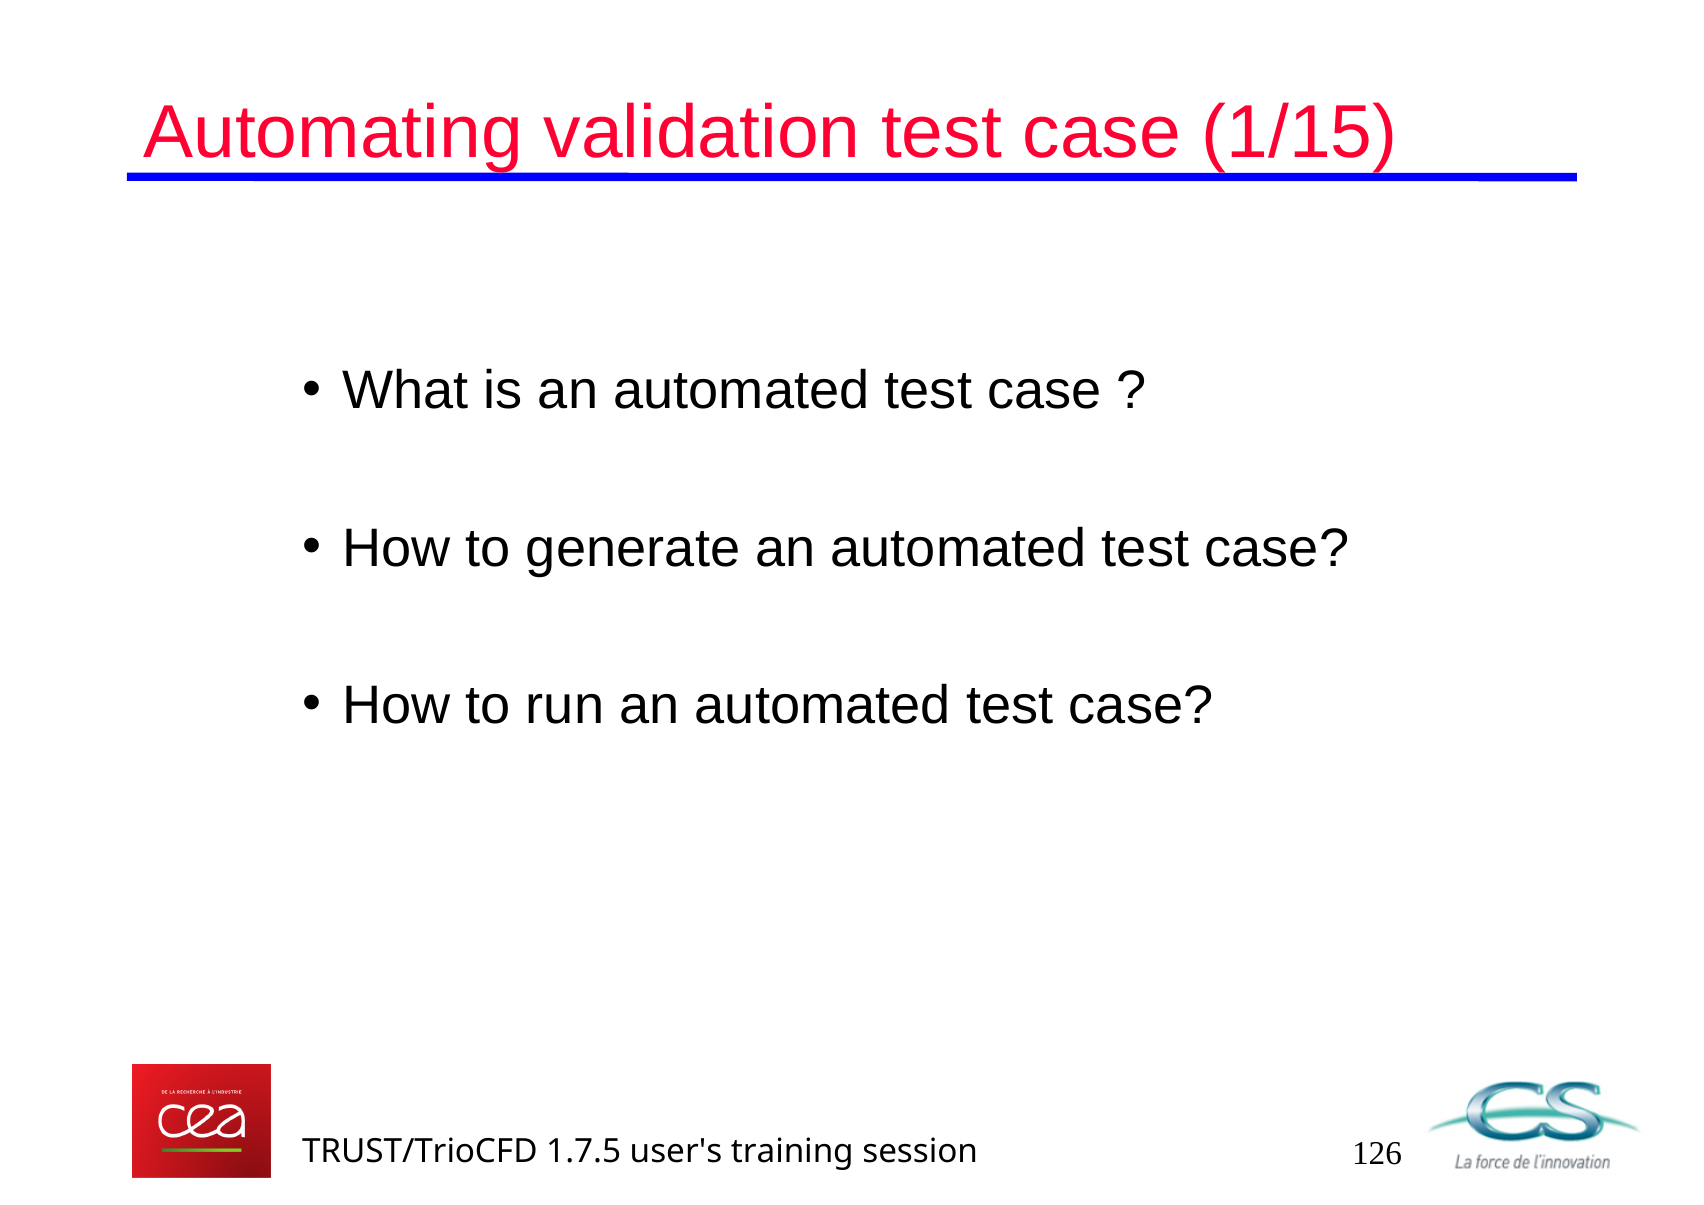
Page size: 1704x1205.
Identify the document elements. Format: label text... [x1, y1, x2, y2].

picture [132, 1071, 271, 1178]
picture [1423, 1072, 1648, 1179]
title Automating validation test case (1/15) [127, 39, 1577, 215]
list What is an automated test case ? How to generate an automated test case? How to run an automated test case? [127, 346, 1577, 1071]
